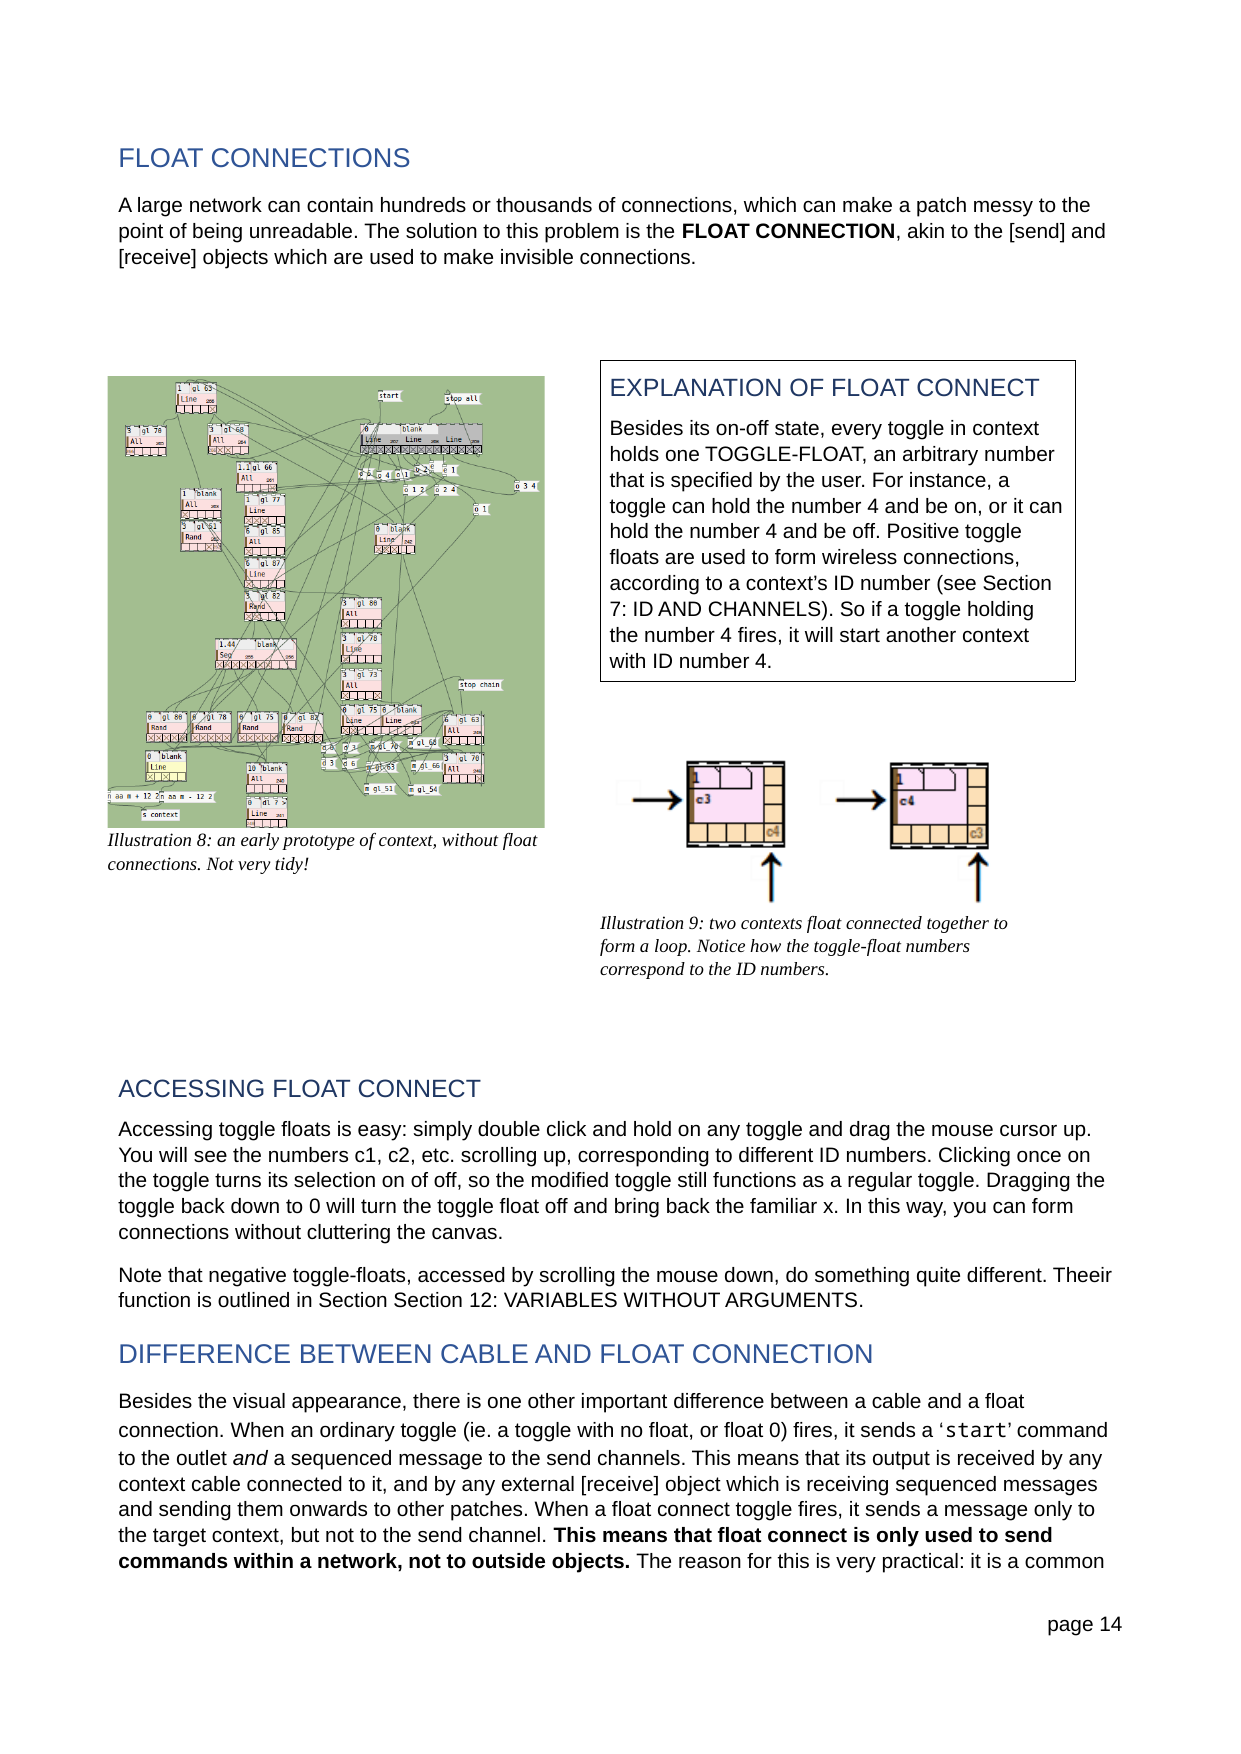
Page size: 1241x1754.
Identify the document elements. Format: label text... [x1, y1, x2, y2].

picture [107, 376, 545, 828]
subtitle FLOAT CONNECTIONS [118, 142, 1122, 173]
text Illustration 9: two contexts float connected together to form a loop. Notice how the toggle-float numbers correspond to the ID numbers. [600, 911, 1036, 980]
text Accessing toggle floats is easy: simply double click and hold on any toggle and drag the mouse cursor up. You will see the numbers c1, c2, etc. scrolling up, corresponding to different ID numbers. Clicking once on the toggle turns its selection on of off, so the modified toggle still functions as a regular toggle. Dragging the toggle back down to 0 will turn the toggle float off and bring back the familiar x. In this way, you can form connections without cluttering the canvas. [118, 1117, 1122, 1244]
subtitle DIFFERENCE BETWEEN CABLE AND FLOAT CONNECTION [118, 1338, 1122, 1369]
text Illustration 8: an early prototype of context, without float connections. Not very tidy! [107, 828, 544, 874]
text A large network can contain hundreds or thousands of connections, which can make a patch messy to the point of being unreadable. The solution to this problem is the FLOAT CONNECTION, akin to the [send] and [receive] objects which are used to make invisible connections. [118, 193, 1122, 269]
picture [599, 725, 1036, 911]
subtitle EXPLANATION OF FLOAT CONNECT [609, 373, 1066, 402]
text [107, 369, 544, 376]
text Note that negative toggle-floats, accessed by scrolling the mouse down, do something quite different. Theeir function is outlined in Section Section 12: VARIABLES WITHOUT ARGUMENTS. [118, 1262, 1122, 1312]
text Besides its on-off state, every toggle in context holds one TOGGLE-FLOAT, an arbitrary number that is specified by the user. For instance, a toggle can hold the number 4 and be on, or it can hold the number 4 and be off. Positive toggle floats are used to form wireless connections, according to a context’s ID number (see Section 7: ID AND CHANNELS). So if a toggle holding the number 4 fires, it will start another context with ID number 4. [609, 416, 1066, 672]
subtitle ACCESSING FLOAT CONNECT [118, 1074, 1122, 1102]
text Besides the visual appearance, there is one other important difference between a cable and a float connection. When an ordinary toggle (ie. a toggle with no float, or float 0) fires, it sends a ‘start’ command to the outlet and a sequenced message to the send channels. This means that its output is received by any context cable connected to it, and by any external [receive] object which is receiving sequenced messages and sending them onwards to other patches. When a float connect toggle fires, it sends a message only to the target context, but not to the send channel. This means that float connect is only used to send commands within a network, not to outside objects. The reason for this is very practical: it is a common [118, 1389, 1122, 1573]
